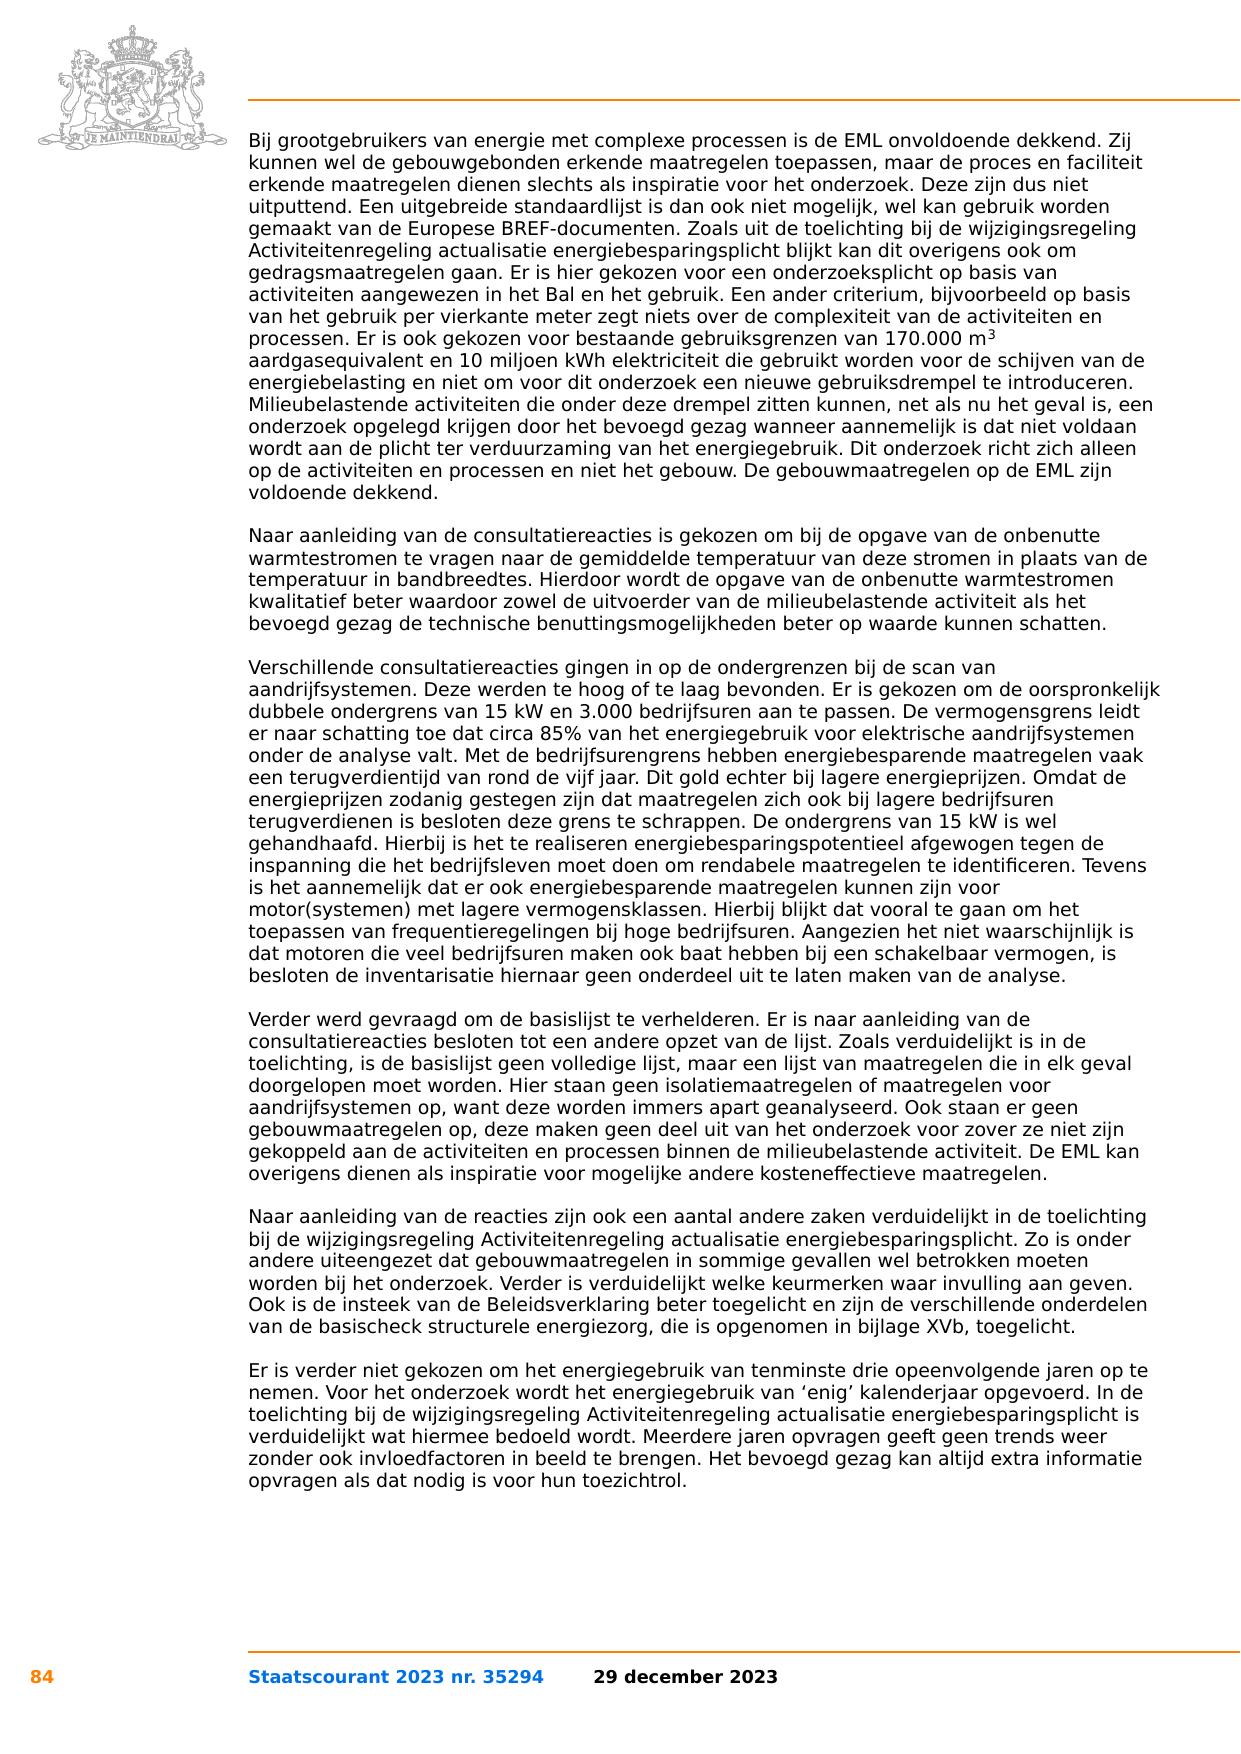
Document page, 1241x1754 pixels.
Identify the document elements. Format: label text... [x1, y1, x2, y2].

text Naar aanleiding van de consultatiereacties is gekozen om bij de opgave van de onbenutte warmtestromen te vragen naar de gemiddelde temperatuur van deze stromen in plaats van de temperatuur in bandbreedtes. Hierdoor wordt de opgave van de onbenutte warmtestromen kwalitatief beter waardoor zowel de uitvoerder van de milieubelastende activiteit als het bevoegd gezag de technische benuttingsmogelijkheden beter op waarde kunnen schatten. [248, 525, 1163, 635]
text Verschillende consultatiereacties gingen in op de ondergrenzen bij de scan van aandrijfsystemen. Deze werden te hoog of te laag bevonden. Er is gekozen om de oorspronkelijk dubbele ondergrens van 15 kW en 3.000 bedrijfsuren aan te passen. De vermogensgrens leidt er naar schatting toe dat circa 85% van het energiegebruik voor elektrische aandrijfsystemen onder de analyse valt. Met de bedrijfsurengrens hebben energiebesparende maatregelen vaak een terugverdientijd van rond de vijf jaar. Dit gold echter bij lagere energieprijzen. Omdat de energieprijzen zodanig gestegen zijn dat maatregelen zich ook bij lagere bedrijfsuren terugverdienen is besloten deze grens te schrappen. De ondergrens van 15 kW is wel gehandhaafd. Hierbij is het te realiseren energiebesparingspotentieel afgewogen tegen de inspanning die het bedrijfsleven moet doen om rendabele maatregelen te identificeren. Tevens is het aannemelijk dat er ook energiebesparende maatregelen kunnen zijn voor motor(systemen) met lagere vermogensklassen. Hierbij blijkt dat vooral te gaan om het toepassen van frequentieregelingen bij hoge bedrijfsuren. Aangezien het niet waarschijnlijk is dat motoren die veel bedrijfsuren maken ook baat hebben bij een schakelbaar vermogen, is besloten de inventarisatie hiernaar geen onderdeel uit te laten maken van de analyse. [248, 657, 1163, 987]
text Naar aanleiding van de reacties zijn ook een aantal andere zaken verduidelijkt in de toelichting bij de wijzigingsregeling Activiteitenregeling actualisatie energiebesparingsplicht. Zo is onder andere uiteengezet dat gebouwmaatregelen in sommige gevallen wel betrokken moeten worden bij het onderzoek. Verder is verduidelijkt welke keurmerken waar invulling aan geven. Ook is de insteek van de Beleidsverklaring beter toegelicht en zijn de verschillende onderdelen van de basischeck structurele energiezorg, die is opgenomen in bijlage XVb, toegelicht. [248, 1206, 1163, 1338]
text Verder werd gevraagd om de basislijst te verhelderen. Er is naar aanleiding van de consultatiereacties besloten tot een andere opzet van de lijst. Zoals verduidelijkt is in de toelichting, is de basislijst geen volledige lijst, maar een lijst van maatregelen die in elk geval doorgelopen moet worden. Hier staan geen isolatiemaatregelen of maatregelen voor aandrijfsystemen op, want deze worden immers apart geanalyseerd. Ook staan er geen gebouwmaatregelen op, deze maken geen deel uit van het onderzoek voor zover ze niet zijn gekoppeld aan de activiteiten en processen binnen de milieubelastende activiteit. De EML kan overigens dienen als inspiratie voor mogelijke andere kosteneffectieve maatregelen. [248, 1009, 1163, 1184]
text Bij grootgebruikers van energie met complexe processen is de EML onvoldoende dekkend. Zij kunnen wel de gebouwgebonden erkende maatregelen toepassen, maar de proces en faciliteit erkende maatregelen dienen slechts als inspiratie voor het onderzoek. Deze zijn dus niet uitputtend. Een uitgebreide standaardlijst is dan ook niet mogelijk, wel kan gebruik worden gemaakt van de Europese BREF-documenten. Zoals uit de toelichting bij de wijzigingsregeling Activiteitenregeling actualisatie energiebesparingsplicht blijkt kan dit overigens ook om gedragsmaatregelen gaan. Er is hier gekozen voor een onderzoeksplicht op basis van activiteiten aangewezen in het Bal en het gebruik. Een ander criterium, bijvoorbeeld op basis van het gebruik per vierkante meter zegt niets over de complexiteit van de activiteiten en processen. Er is ook gekozen voor bestaande gebruiksgrenzen van 170.000 m3 aardgasequivalent en 10 miljoen kWh elektriciteit die gebruikt worden voor de schijven van de energiebelasting en niet om voor dit onderzoek een nieuwe gebruiksdrempel te introduceren. Milieubelastende activiteiten die onder deze drempel zitten kunnen, net als nu het geval is, een onderzoek opgelegd krijgen door het bevoegd gezag wanneer aannemelijk is dat niet voldaan wordt aan de plicht ter verduurzaming van het energiegebruik. Dit onderzoek richt zich alleen op de activiteiten en processen en niet het gebouw. De gebouwmaatregelen op de EML zijn voldoende dekkend. [248, 130, 1163, 503]
text Er is verder niet gekozen om het energiegebruik van tenminste drie opeenvolgende jaren op te nemen. Voor het onderzoek wordt het energiegebruik van ‘enig’ kalenderjaar opgevoerd. In de toelichting bij de wijzigingsregeling Activiteitenregeling actualisatie energiebesparingsplicht is verduidelijkt wat hiermee bedoeld wordt. Meerdere jaren opvragen geeft geen trends weer zonder ook invloedfactoren in beeld te brengen. Het bevoegd gezag kan altijd extra informatie opvragen als dat nodig is voor hun toezichtrol. [248, 1360, 1163, 1492]
picture [38, 25, 227, 150]
